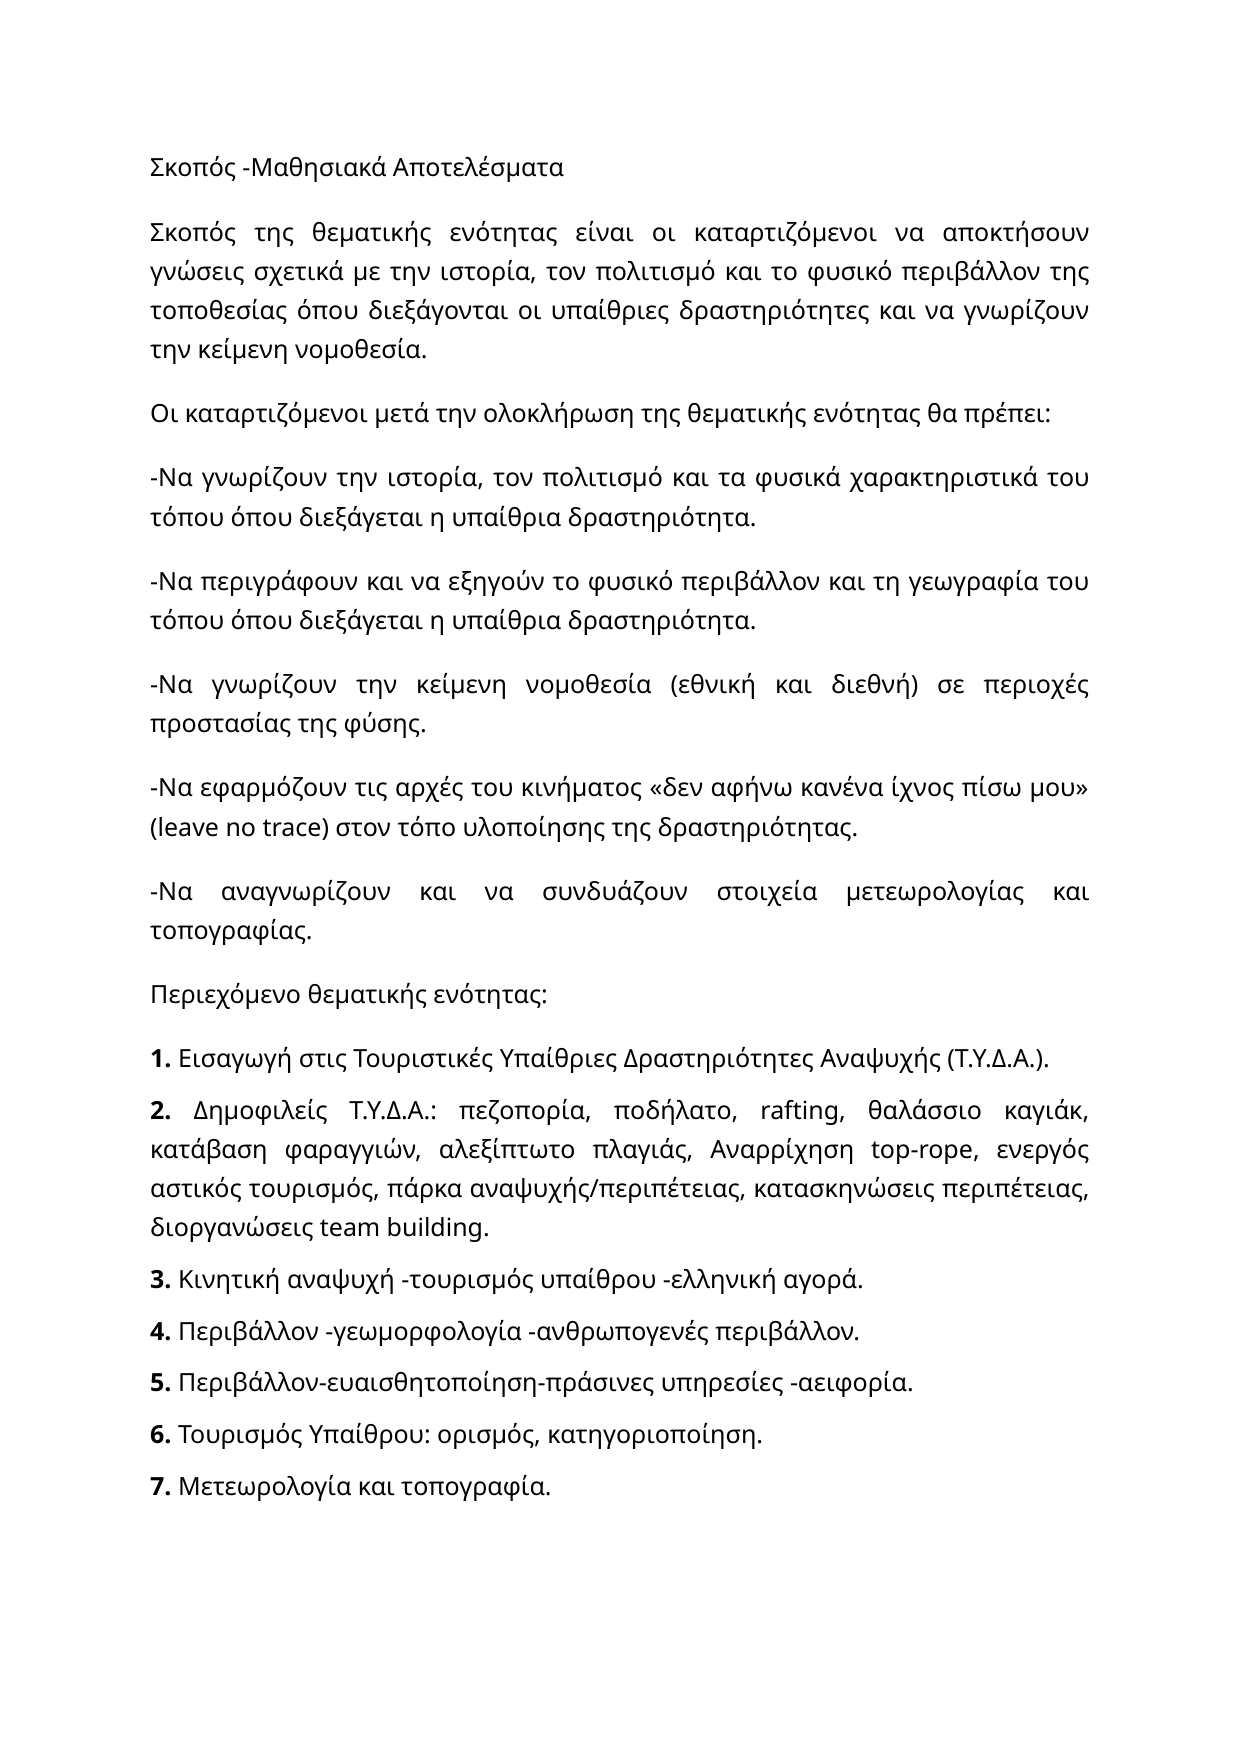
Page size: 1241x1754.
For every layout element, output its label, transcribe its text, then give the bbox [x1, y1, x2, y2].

text 7. Μετεωρολογία και τοπογραφία. [150, 1468, 1090, 1502]
text 6. Τουρισμός Υπαίθρου: ορισμός, κατηγοριοποίηση. [150, 1417, 1090, 1451]
text -Να αναγνωρίζουν και να συνδυάζουν στοιχεία μετεωρολογίας και τοπογραφίας. [150, 873, 1090, 947]
text 4. Περιβάλλον -γεωμορφολογία -ανθρωπογενές περιβάλλον. [150, 1313, 1090, 1347]
text 1. Εισαγωγή στις Τουριστικές Υπαίθριες Δραστηριότητες Αναψυχής (Τ.Υ.Δ.Α.). [150, 1041, 1090, 1075]
text Σκοπός της θεματικής ενότητας είναι οι καταρτιζόμενοι να αποκτήσουν γνώσεις σχετικά με την ιστορία, τον πολιτισμό και το φυσικό περιβάλλον της τοποθεσίας όπου διεξάγονται οι υπαίθριες δραστηριότητες και να γνωρίζουν την κείμενη νομοθεσία. [150, 214, 1090, 366]
text 5. Περιβάλλον-ευαισθητοποίηση-πράσινες υπηρεσίες -αειφορία. [150, 1365, 1090, 1399]
text -Να εφαρμόζουν τις αρχές του κινήματος «δεν αφήνω κανένα ίχνος πίσω μου» (leave no trace) στον τόπο υλοποίησης της δραστηριότητας. [150, 770, 1090, 843]
text Περιεχόμενο θεματικής ενότητας: [150, 977, 1090, 1011]
text -Να περιγράφουν και να εξηγούν το φυσικό περιβάλλον και τη γεωγραφία του τόπου όπου διεξάγεται η υπαίθρια δραστηριότητα. [150, 563, 1090, 637]
text 2. Δημοφιλείς Τ.Υ.Δ.Α.: πεζοπορία, ποδήλατο, rafting, θαλάσσιο καγιάκ, κατάβαση φαραγγιών, αλεξίπτωτο πλαγιάς, Αναρρίχηση top-rope, ενεργός αστικός τουρισμός, πάρκα αναψυχής/περιπέτειας, κατασκηνώσεις περιπέτειας, διοργανώσεις team building. [150, 1092, 1090, 1244]
text -Να γνωρίζουν την κείμενη νομοθεσία (εθνική και διεθνή) σε περιοχές προστασίας της φύσης. [150, 667, 1090, 740]
text Οι καταρτιζόμενοι μετά την ολοκλήρωση της θεματικής ενότητας θα πρέπει: [150, 396, 1090, 430]
text 3. Κινητική αναψυχή -τουρισμός υπαίθρου -ελληνική αγορά. [150, 1262, 1090, 1296]
text Σκοπός -Μαθησιακά Αποτελέσματα [150, 150, 1090, 184]
text -Να γνωρίζουν την ιστορία, τον πολιτισμό και τα φυσικά χαρακτηριστικά του τόπου όπου διεξάγεται η υπαίθρια δραστηριότητα. [150, 460, 1090, 533]
